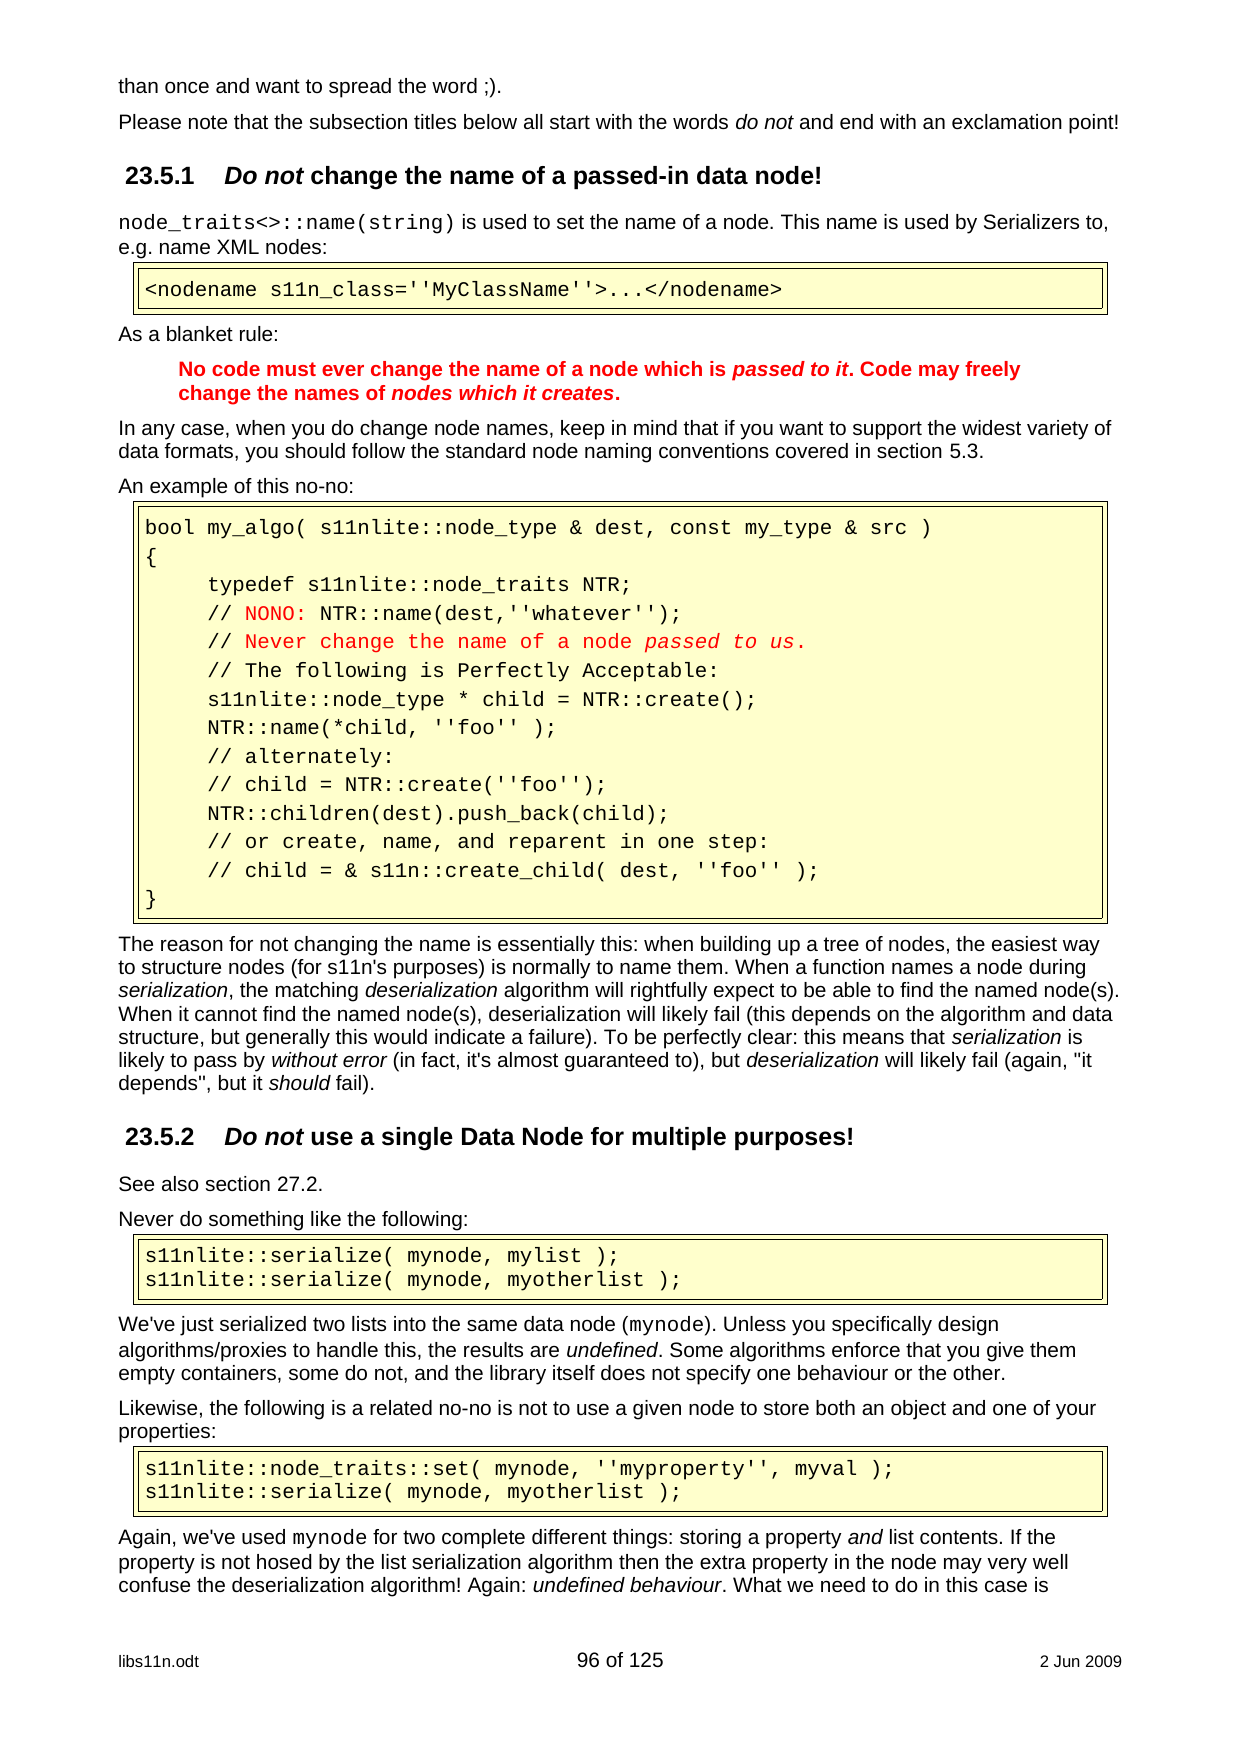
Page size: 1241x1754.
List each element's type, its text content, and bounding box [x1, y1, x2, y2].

text As a blanket rule: [118, 323, 1122, 346]
text No code must ever change the name of a node which is passed to it. Code may freely change the names of nodes which it creates. [178, 358, 1062, 404]
text [1103, 529, 1107, 558]
text s11nlite::node_type * child = NTR::create(); [139, 672, 1102, 701]
text // Never change the name of a node passed to us. [139, 615, 1102, 644]
text <nodename s11n_class=''MyClassName''>...</nodename> [134, 263, 1107, 314]
text bool my_algo( s11nlite::node_type & dest, const my_type & src ) [134, 502, 1107, 529]
text // NONO: NTR::name(dest,''whatever''); [139, 587, 1102, 615]
text s11nlite::serialize( mynode, myotherlist ); [134, 1257, 1107, 1304]
text node_traits<>::name(string) is used to set the name of a node. This name is used by Serializers to, e.g. name XML nodes: [118, 211, 1122, 259]
text Please note that the subsection titles below all start with the words do not and end with an exclamation point! [118, 110, 1122, 133]
subtitle Do not change the name of a passed-in data node! [118, 161, 1122, 189]
text // alternately: [139, 729, 1102, 758]
text s11nlite::serialize( mynode, myotherlist ); [134, 1470, 1107, 1516]
text The reason for not changing the name is essentially this: when building up a tree of nodes, the easiest way to structure nodes (for s11n's purposes) is normally to name them. When a function names a node during serialization, the matching deserialization algorithm will rightfully expect to be able to find the named node(s). When it cannot find the named node(s), deserialization will likely fail (this depends on the algorithm and data structure, but generally this would indicate a failure). To be perfectly clear: this means that serialization is likely to pass by without error (in fact, it's almost guaranteed to), but deserialization will likely fail (again, ''it depends'', but it should fail). [118, 932, 1122, 1095]
text NTR::name(*child, ''foo'' ); [139, 701, 1102, 729]
text s11nlite::serialize( mynode, mylist ); [134, 1235, 1107, 1257]
text NTR::children(dest).push_back(child); [139, 786, 1102, 815]
text In any case, when you do change node names, keep in mind that if you want to support the widest variety of data formats, you should follow the standard node naming conventions covered in section 5.3. [118, 416, 1122, 463]
text s11nlite::node_traits::set( mynode, ''myproperty'', myval ); [134, 1447, 1107, 1470]
text than once and want to spread the word ;). [118, 75, 1122, 98]
text } [134, 872, 1107, 923]
text See also section 27.2. [118, 1172, 1122, 1196]
text // The following is Perfectly Acceptable: [139, 644, 1102, 672]
text Again, we've used mynode for two complete different things: storing a property and list contents. If the property is not hosed by the list serialization algorithm then the extra property in the node may very well confuse the deserialization algorithm! Again: undefined behaviour. What we need to do in this case is [118, 1525, 1122, 1597]
text // child = & s11n::create_child( dest, ''foo'' ); [139, 843, 1102, 872]
text [134, 529, 138, 558]
text We've just serialized two lists into the same data node (mynode). Unless you specifically design algorithms/proxies to handle this, the results are undefined. Some algorithms enforce that you give them empty containers, some do not, and the library itself does not specify one behaviour or the other. [118, 1313, 1122, 1384]
text Never do something like the following: [118, 1208, 1122, 1231]
subtitle Do not use a single Data Node for multiple purposes! [118, 1123, 1122, 1151]
text // child = NTR::create(''foo''); [139, 758, 1102, 786]
text // or create, name, and reparent in one step: [139, 815, 1102, 843]
text An example of this no-no: [118, 475, 1122, 498]
text typedef s11nlite::node_traits NTR; [139, 558, 1102, 587]
text { [139, 529, 1102, 558]
text Likewise, the following is a related no-no is not to use a given node to store both an object and one of your properties: [118, 1397, 1122, 1443]
